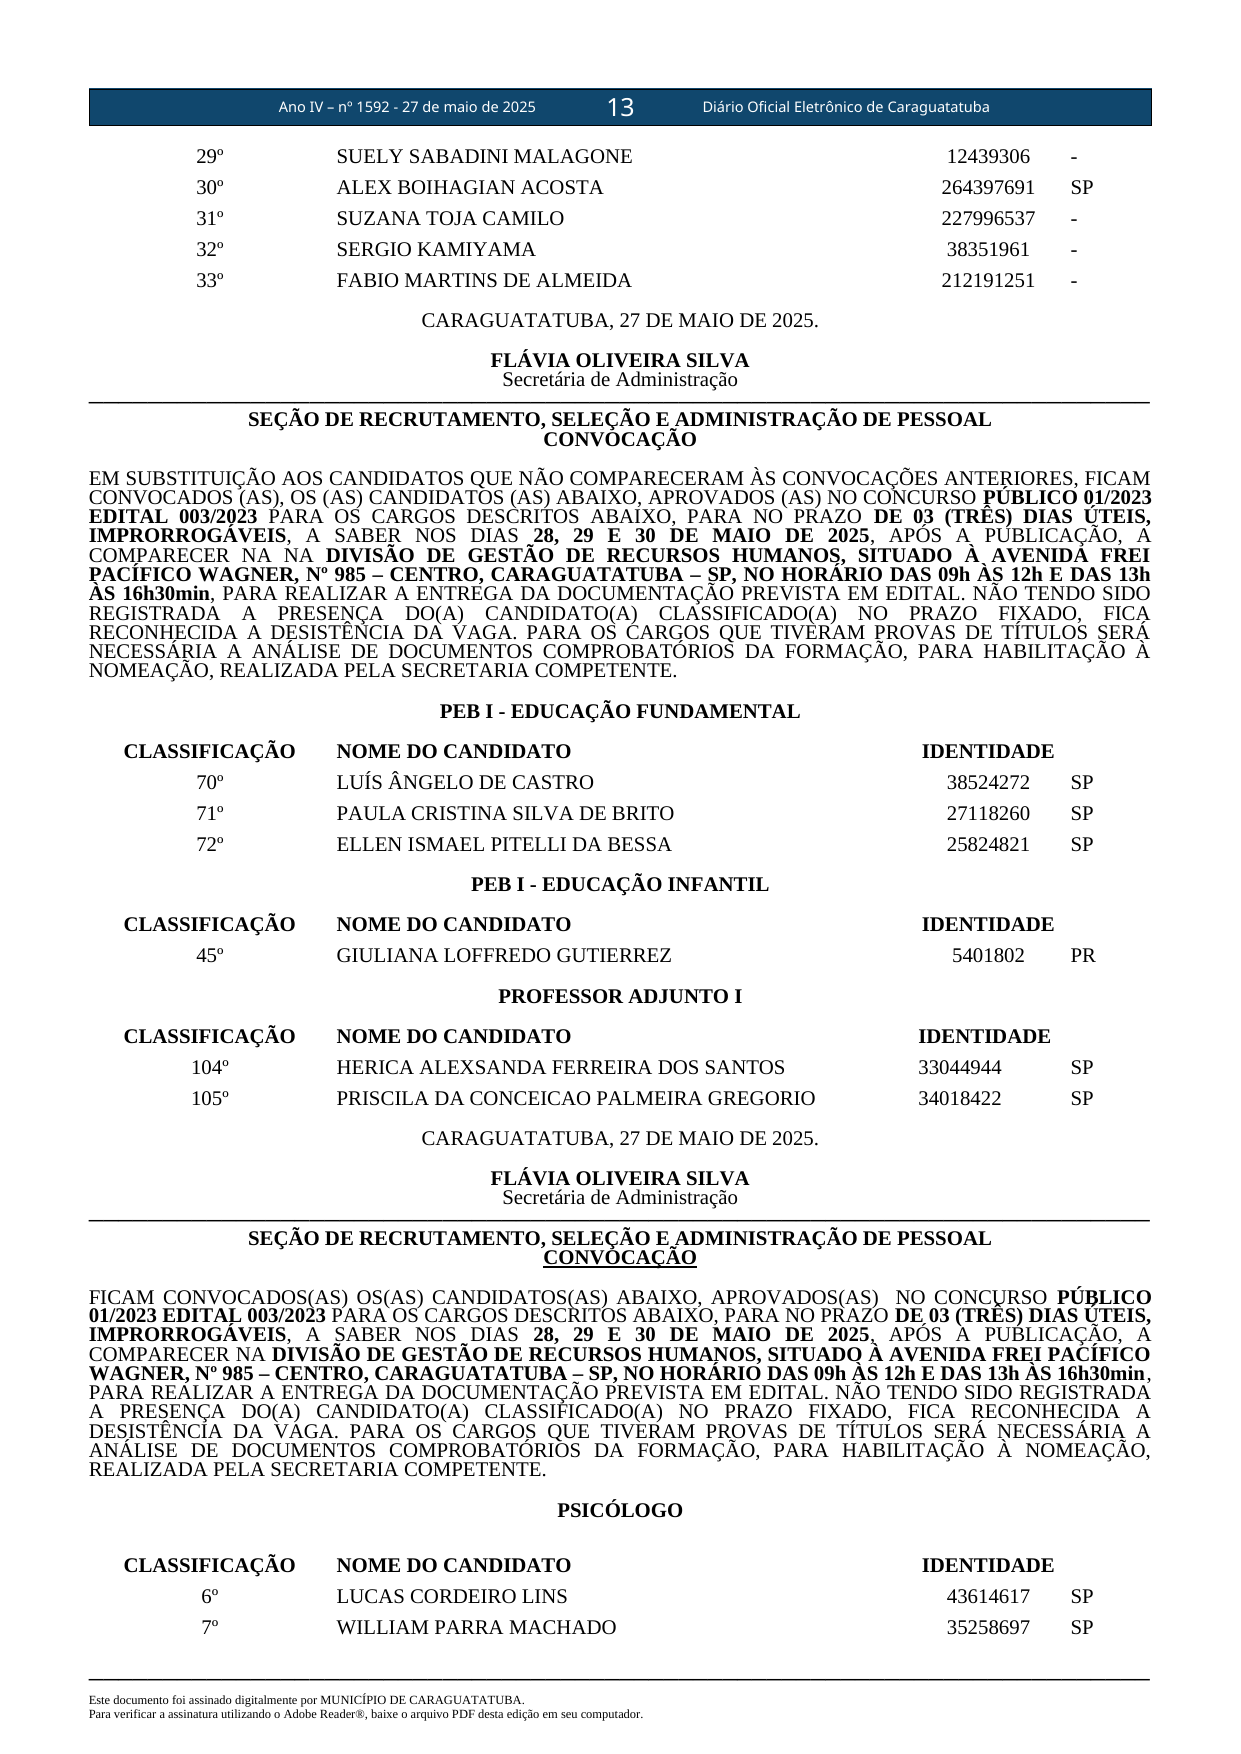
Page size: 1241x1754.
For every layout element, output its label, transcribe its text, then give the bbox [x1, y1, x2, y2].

text PSICÓLOGO [88, 1502, 1152, 1521]
text FICAM CONVOCADOS(AS) OS(AS) CANDIDATOS(AS) ABAIXO, APROVADOS(AS) NO CONCURSO PÚBLICO 01/2023 EDITAL 003/2023 PARA OS CARGOS DESCRITOS ABAIXO, PARA NO PRAZO DE 03 (TRÊS) DIAS ÚTEIS, IMPRORROGÁVEIS, A SABER NOS DIAS 28, 29 E 30 DE MAIO DE 2025, APÓS A PUBLICAÇÃO, A COMPARECER NA DIVISÃO DE GESTÃO DE RECURSOS HUMANOS, SITUADO À AVENIDA FREI PACÍFICO WAGNER, Nº 985 – CENTRO, CARAGUATATUBA – SP, NO HORÁRIO DAS 09h ÀS 12h E DAS 13h ÀS 16h30min, PARA REALIZAR A ENTREGA DA DOCUMENTAÇÃO PREVISTA EM EDITAL. NÃO TENDO SIDO REGISTRADA A PRESENÇA DO(A) CANDIDATO(A) CLASSIFICADO(A) NO PRAZO FIXADO, FICA RECONHECIDA A DESISTÊNCIA DA VAGA. PARA OS CARGOS QUE TIVERAM PROVAS DE TÍTULOS SERÁ NECESSÁRIA A ANÁLISE DE DOCUMENTOS COMPROBATÓRIOS DA FORMAÇÃO, PARA HABILITAÇÃO À NOMEAÇÃO, REALIZADA PELA SECRETARIA COMPETENTE. [88, 1289, 1152, 1481]
text ──────────────────────────────────────────────────────────────────────── [88, 390, 1152, 412]
table_cell - [1064, 204, 1152, 235]
table_header NOME DO CANDIDATO [331, 1536, 912, 1582]
text Secretária de Administração [88, 1189, 1152, 1209]
table_cell PR [1064, 942, 1152, 973]
table_cell 6º [89, 1583, 331, 1613]
table_header IDENTIDADE [912, 1007, 1064, 1053]
table_cell 227996537 [912, 204, 1064, 235]
table_cell 34018422 [912, 1084, 1064, 1115]
table_header CLASSIFICAÇÃO [89, 1007, 331, 1053]
text PEB I - EDUCAÇÃO FUNDAMENTAL [88, 703, 1152, 722]
table_cell 31º [89, 204, 331, 235]
table_header [1064, 896, 1152, 942]
table_cell SP [1064, 1583, 1152, 1613]
table_cell 30º [89, 173, 331, 204]
table_cell SP [1064, 1053, 1152, 1084]
table_cell PRISCILA DA CONCEICAO PALMEIRA GREGORIO [331, 1084, 912, 1115]
text EM SUBSTITUIÇÃO AOS CANDIDATOS QUE NÃO COMPARECERAM ÀS CONVOCAÇÕES ANTERIORES, FICAM CONVOCADOS (AS), OS (AS) CANDIDATOS (AS) ABAIXO, APROVADOS (AS) NO CONCURSO PÚBLICO 01/2023 EDITAL 003/2023 PARA OS CARGOS DESCRITOS ABAIXO, PARA NO PRAZO DE 03 (TRÊS) DIAS ÚTEIS, IMPRORROGÁVEIS, A SABER NOS DIAS 28, 29 E 30 DE MAIO DE 2025, APÓS A PUBLICAÇÃO, A COMPARECER NA NA DIVISÃO DE GESTÃO DE RECURSOS HUMANOS, SITUADO À AVENIDA FREI PACÍFICO WAGNER, Nº 985 – CENTRO, CARAGUATATUBA – SP, NO HORÁRIO DAS 09h ÀS 12h E DAS 13h ÀS 16h30min, PARA REALIZAR A ENTREGA DA DOCUMENTAÇÃO PREVISTA EM EDITAL. NÃO TENDO SIDO REGISTRADA A PRESENÇA DO(A) CANDIDATO(A) CLASSIFICADO(A) NO PRAZO FIXADO, FICA RECONHECIDA A DESISTÊNCIA DA VAGA. PARA OS CARGOS QUE TIVERAM PROVAS DE TÍTULOS SERÁ NECESSÁRIA A ANÁLISE DE DOCUMENTOS COMPROBATÓRIOS DA FORMAÇÃO, PARA HABILITAÇÃO À NOMEAÇÃO, REALIZADA PELA SECRETARIA COMPETENTE. [88, 471, 1152, 682]
table_header NOME DO CANDIDATO [331, 1007, 912, 1053]
table_header IDENTIDADE [912, 896, 1064, 942]
table_cell WILLIAM PARRA MACHADO [331, 1614, 912, 1644]
text CONVOCAÇÃO [88, 1249, 1152, 1268]
table_cell LUCAS CORDEIRO LINS [331, 1583, 912, 1613]
table_cell SP [1064, 799, 1152, 830]
table_header CLASSIFICAÇÃO [89, 722, 331, 768]
table_cell GIULIANA LOFFREDO GUTIERREZ [331, 942, 912, 973]
table_cell 25824821 [912, 830, 1064, 861]
table_cell SP [1064, 1084, 1152, 1115]
table_cell 264397691 [912, 173, 1064, 204]
table_cell 105º [89, 1084, 331, 1115]
text FLÁVIA OLIVEIRA SILVA [88, 352, 1152, 371]
table_cell 5401802 [912, 942, 1064, 973]
table_cell 72º [89, 830, 331, 861]
table_cell - [1064, 142, 1152, 173]
table_cell SP [1064, 768, 1152, 799]
table_header NOME DO CANDIDATO [331, 722, 912, 768]
table_cell 7º [89, 1614, 331, 1644]
table_header IDENTIDADE [912, 722, 1064, 768]
text Secretária de Administração [88, 371, 1152, 390]
table_cell 32º [89, 235, 331, 266]
table_cell PAULA CRISTINA SILVA DE BRITO [331, 799, 912, 830]
table_header NOME DO CANDIDATO [331, 896, 912, 942]
table_cell 35258697 [912, 1614, 1064, 1644]
text SEÇÃO DE RECRUTAMENTO, SELEÇÃO E ADMINISTRAÇÃO DE PESSOAL [88, 412, 1152, 431]
table_cell HERICA ALEXSANDA FERREIRA DOS SANTOS [331, 1053, 912, 1084]
table_cell SUZANA TOJA CAMILO [331, 204, 912, 235]
table_cell 104º [89, 1053, 331, 1084]
table_cell 33044944 [912, 1053, 1064, 1084]
table_cell 27118260 [912, 799, 1064, 830]
table_header CLASSIFICAÇÃO [89, 1536, 331, 1582]
table_cell 71º [89, 799, 331, 830]
table_header CLASSIFICAÇÃO [89, 896, 331, 942]
table_header IDENTIDADE [912, 1536, 1064, 1582]
table_cell SERGIO KAMIYAMA [331, 235, 912, 266]
text PEB I - EDUCAÇÃO INFANTIL [88, 877, 1152, 896]
table_header [1064, 1536, 1152, 1582]
table_cell 45º [89, 942, 331, 973]
text ──────────────────────────────────────────────────────────────────────── [88, 1209, 1152, 1230]
table_cell ALEX BOIHAGIAN ACOSTA [331, 173, 912, 204]
table_cell 33º [89, 266, 331, 297]
table_cell 38351961 [912, 235, 1064, 266]
table_cell SP [1064, 830, 1152, 861]
text CONVOCAÇÃO [88, 431, 1152, 450]
table_cell 43614617 [912, 1583, 1064, 1613]
text FLÁVIA OLIVEIRA SILVA [88, 1170, 1152, 1189]
table_cell LUÍS ÂNGELO DE CASTRO [331, 768, 912, 799]
table_cell FABIO MARTINS DE ALMEIDA [331, 266, 912, 297]
table_cell 38524272 [912, 768, 1064, 799]
table_cell 70º [89, 768, 331, 799]
text CARAGUATATUBA, 27 DE MAIO DE 2025. [88, 312, 1152, 331]
table_cell - [1064, 266, 1152, 297]
table_cell 212191251 [912, 266, 1064, 297]
table_cell 12439306 [912, 142, 1064, 173]
table_header [1064, 1007, 1152, 1053]
table_cell ELLEN ISMAEL PITELLI DA BESSA [331, 830, 912, 861]
table_cell SP [1064, 1614, 1152, 1644]
table_cell - [1064, 235, 1152, 266]
table_cell 29º [89, 142, 331, 173]
text SEÇÃO DE RECRUTAMENTO, SELEÇÃO E ADMINISTRAÇÃO DE PESSOAL [88, 1230, 1152, 1249]
text PROFESSOR ADJUNTO I [88, 988, 1152, 1007]
table_cell SP [1064, 173, 1152, 204]
text CARAGUATATUBA, 27 DE MAIO DE 2025. [88, 1131, 1152, 1150]
table_header [1064, 722, 1152, 768]
table_cell SUELY SABADINI MALAGONE [331, 142, 912, 173]
